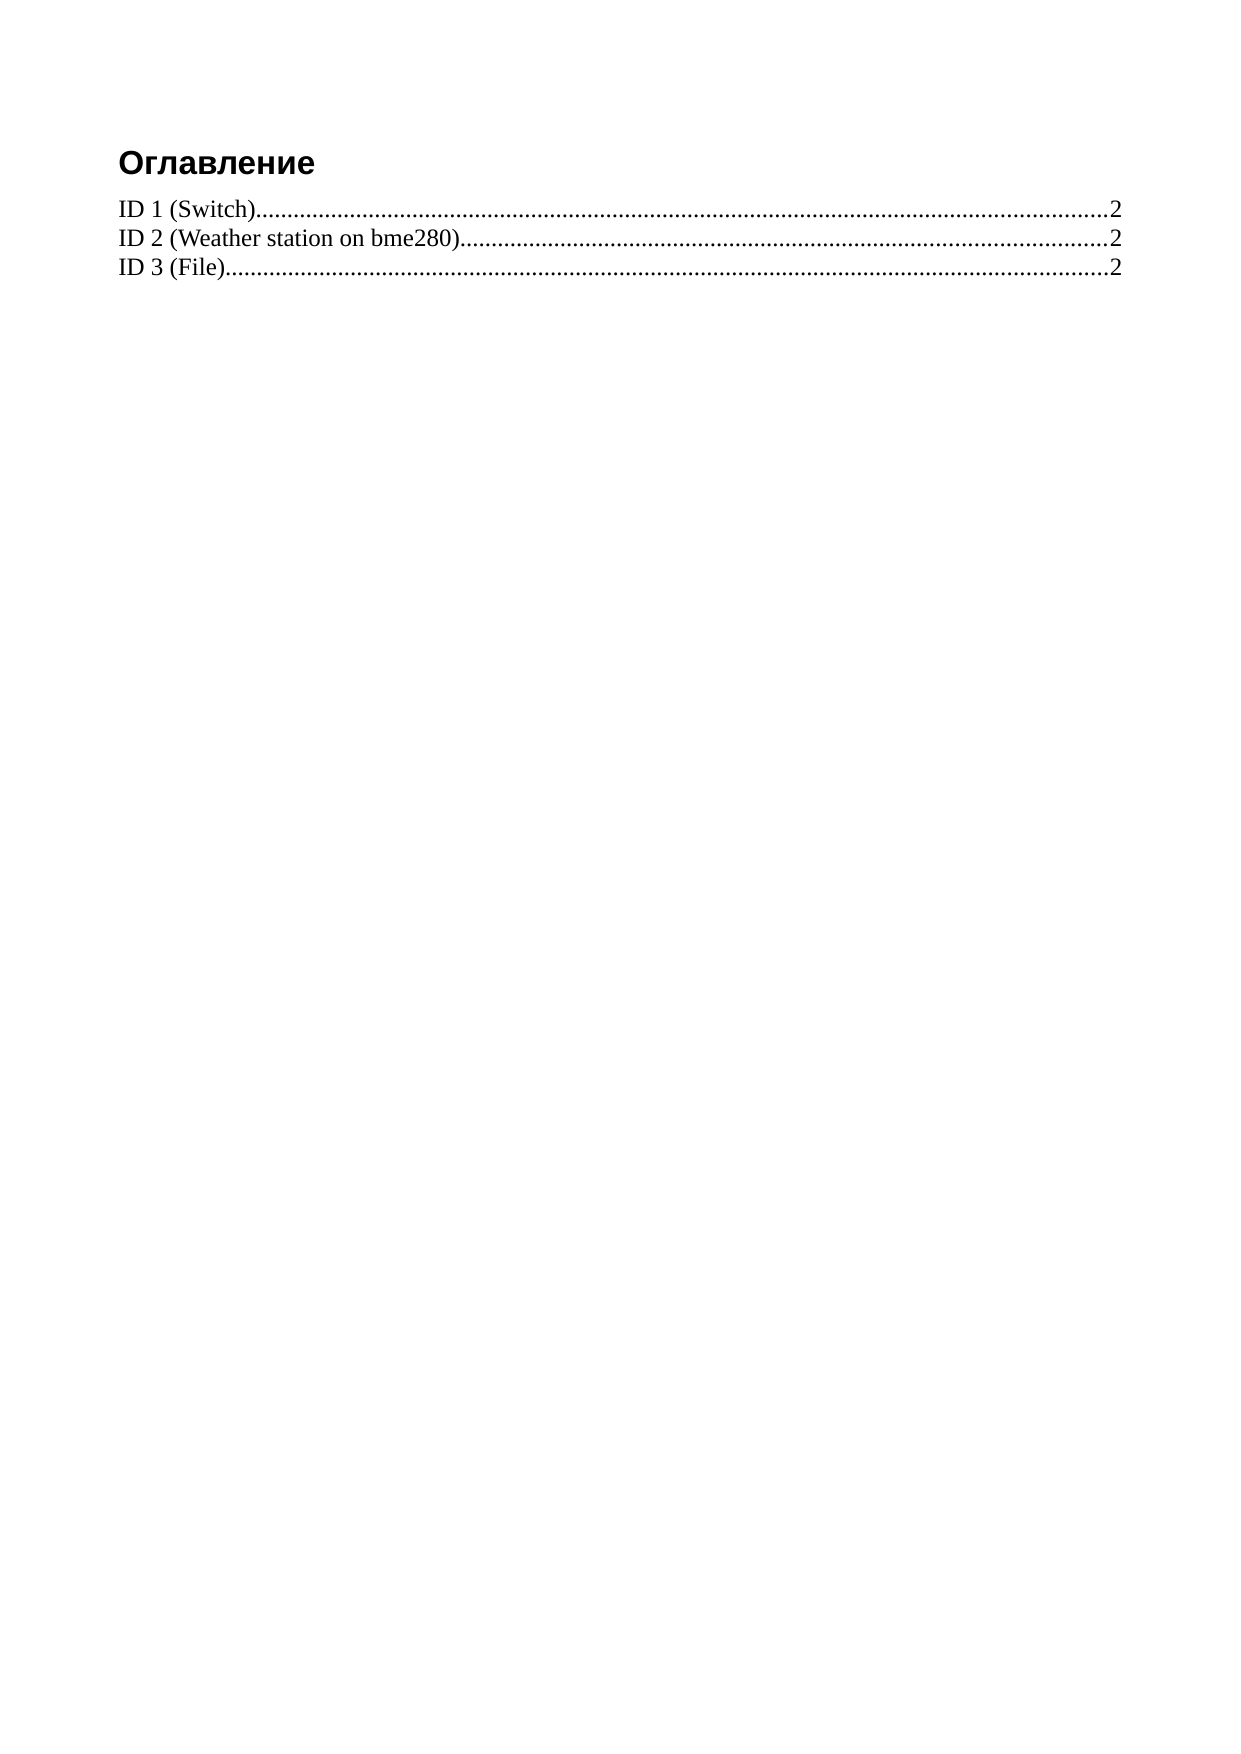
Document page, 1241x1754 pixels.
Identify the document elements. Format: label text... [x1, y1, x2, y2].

subtitle Оглавление [118, 143, 1122, 182]
text ID 3 (File) 2 [118, 252, 1122, 280]
text ID 2 (Weather station on bme280) 2 [118, 223, 1122, 252]
text ID 1 (Switch) 2 [118, 194, 1122, 223]
